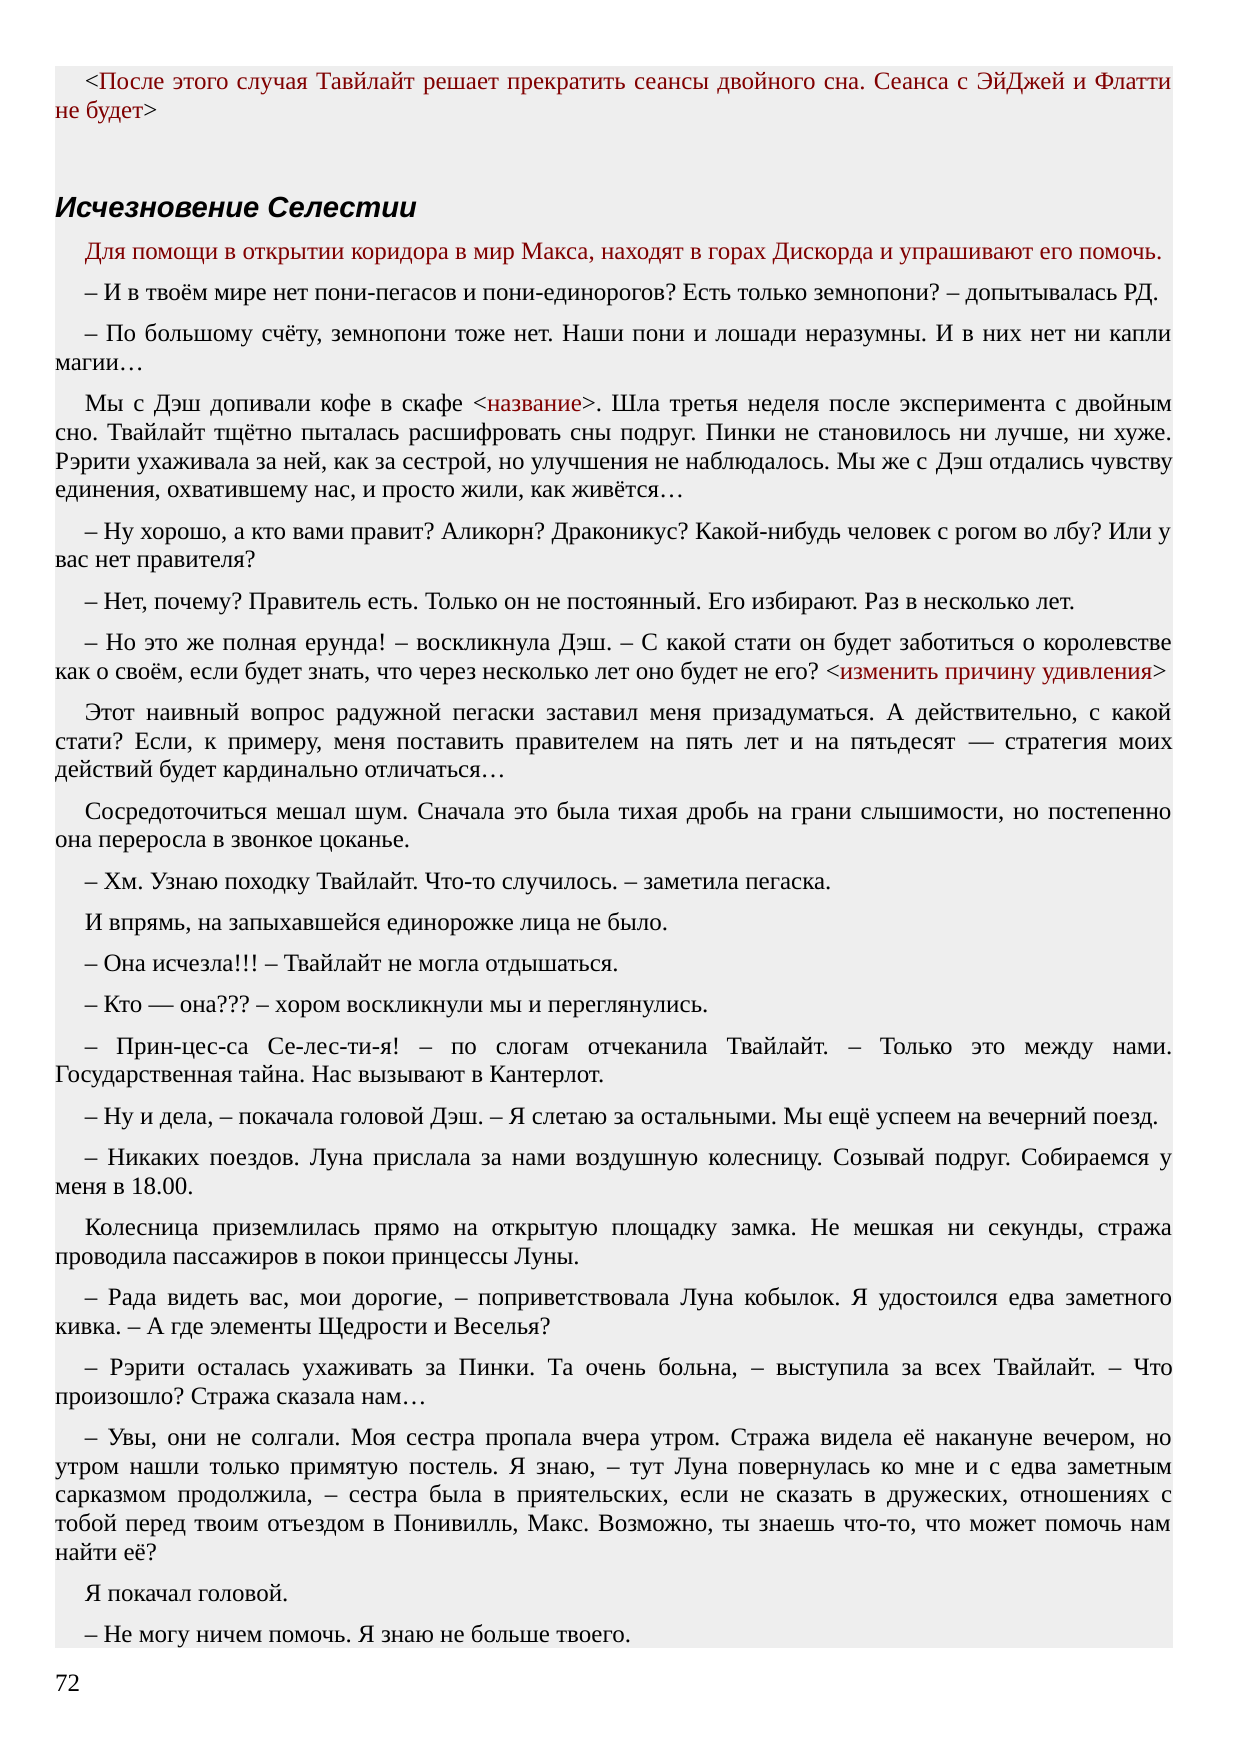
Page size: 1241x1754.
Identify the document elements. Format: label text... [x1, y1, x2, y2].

text Колесница приземлилась прямо на открытую площадку замка. Не мешкая ни секунды, стража проводила пассажиров в покои принцессы Луны. [55, 1212, 1173, 1269]
text – Она исчезла!!! – Твайлайт не могла отдышаться. [55, 948, 1173, 977]
text – Ну хорошо, а кто вами правит? Аликорн? Драконикус? Какой-нибудь человек с рогом во лбу? Или у вас нет правителя? [55, 516, 1173, 573]
text И впрямь, на запыхавшейся единорожке лица не было. [55, 907, 1173, 936]
text – Не могу ничем помочь. Я знаю не больше твоего. [55, 1619, 1173, 1648]
text – Кто — она??? – хором воскликнули мы и переглянулись. [55, 989, 1173, 1018]
text Этот наивный вопрос радужной пегаски заставил меня призадуматься. А действительно, с какой стати? Если, к примеру, меня поставить правителем на пять лет и на пятьдесят — стратегия моих действий будет кардинально отличаться… [55, 697, 1173, 783]
text – Рада видеть вас, мои дорогие, – поприветствовала Луна кобылок. Я удостоился едва заметного кивка. – А где элементы Щедрости и Веселья? [55, 1282, 1173, 1339]
text <После этого случая Тавйлайт решает прекратить сеансы двойного сна. Сеанса с ЭйДжей и Флатти не будет> [55, 66, 1173, 123]
text Для помощи в открытии коридора в мир Макса, находят в горах Дискорда и упрашивают его помочь. [55, 236, 1173, 264]
subtitle Исчезновение Селестии [55, 190, 1173, 223]
text Сосредоточиться мешал шум. Сначала это была тихая дробь на грани слышимости, но постепенно она переросла в звонкое цоканье. [55, 796, 1173, 853]
text – Прин-цес-са Се-лес-ти-я! – по слогам отчеканила Твайлайт. – Только это между нами. Государственная тайна. Нас вызывают в Кантерлот. [55, 1031, 1173, 1088]
text – Рэрити осталась ухаживать за Пинки. Та очень больна, – выступила за всех Твайлайт. – Что произошло? Стража сказала нам… [55, 1352, 1173, 1409]
text – Ну и дела, – покачала головой Дэш. – Я слетаю за остальными. Мы ещё успеем на вечерний поезд. [55, 1101, 1173, 1129]
text – Но это же полная ерунда! – воскликнула Дэш. – С какой стати он будет заботиться о королевстве как о своём, если будет знать, что через несколько лет оно будет не его? <изменить причину удивления> [55, 627, 1173, 684]
text – Хм. Узнаю походку Твайлайт. Что-то случилось. – заметила пегаска. [55, 866, 1173, 894]
text – И в твоём мире нет пони-пегасов и пони-единорогов? Есть только земнопони? – допытывалась РД. [55, 277, 1173, 306]
text – По большому счёту, земнопони тоже нет. Наши пони и лошади неразумны. И в них нет ни капли магии… [55, 318, 1173, 376]
text – Нет, почему? Правитель есть. Только он не постоянный. Его избирают. Раз в несколько лет. [55, 586, 1173, 614]
text – Увы, они не солгали. Моя сестра пропала вчера утром. Стража видела её накануне вечером, но утром нашли только примятую постель. Я знаю, – тут Луна повернулась ко мне и с едва заметным сарказмом продолжила, – сестра была в приятельских, если не сказать в дружеских, отношениях с тобой перед твоим отъездом в Понивилль, Макс. Возможно, ты знаешь что-то, что может помочь нам найти её? [55, 1422, 1173, 1566]
text – Никаких поездов. Луна прислала за нами воздушную колесницу. Созывай подруг. Собираемся у меня в 18.00. [55, 1142, 1173, 1199]
text Мы с Дэш допивали кофе в cкафе <название>. Шла третья неделя после эксперимента с двойным сно. Твайлайт тщётно пыталась расшифровать сны подруг. Пинки не становилось ни лучше, ни хуже. Рэрити ухаживала за ней, как за сестрой, но улучшения не наблюдалось. Мы же с Дэш отдались чувству единения, охватившему нас, и просто жили, как живётся… [55, 388, 1173, 503]
text Я покачал головой. [55, 1578, 1173, 1607]
